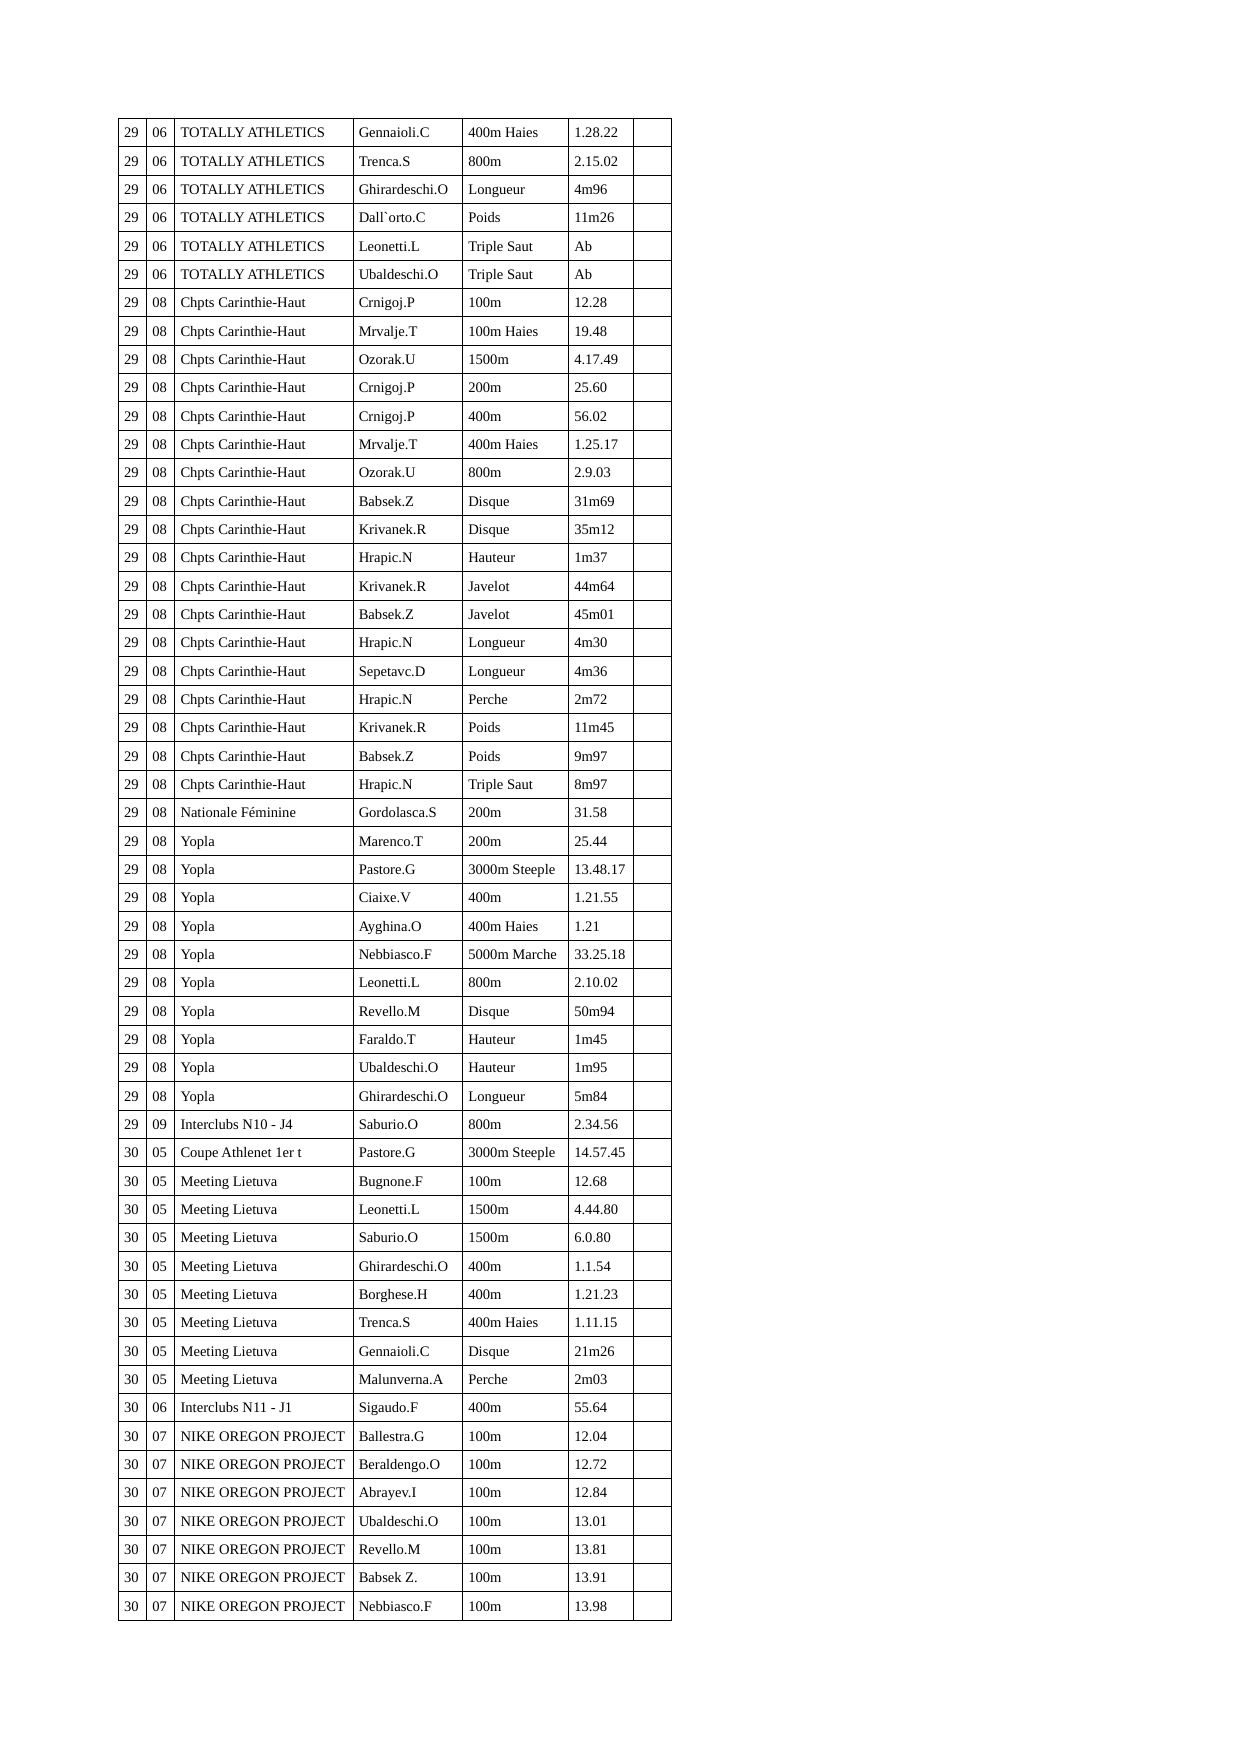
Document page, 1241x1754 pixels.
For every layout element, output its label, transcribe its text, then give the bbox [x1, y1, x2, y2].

table_cell Crnigoj.P [354, 374, 462, 401]
table_cell [634, 941, 671, 968]
table_cell 8m97 [569, 771, 633, 798]
table_cell 05 [147, 1224, 174, 1251]
table_cell Ghirardeschi.O [354, 176, 462, 203]
table_cell 12.28 [569, 289, 633, 316]
table_cell Chpts Carinthie-Haut [175, 459, 353, 486]
table_cell [634, 1451, 671, 1478]
table_cell Revello.M [354, 1536, 462, 1563]
table_cell 08 [147, 856, 174, 883]
table_cell 08 [147, 714, 174, 741]
table_cell [634, 1309, 671, 1336]
table_cell NIKE OREGON PROJECT [175, 1479, 353, 1506]
table_cell 4m96 [569, 176, 633, 203]
table_cell [634, 261, 671, 288]
table_cell [634, 516, 671, 543]
table_cell Ayghina.O [354, 912, 462, 940]
table_cell 30 [119, 1252, 146, 1280]
table_cell 08 [147, 374, 174, 401]
table_cell 3000m Steeple [463, 856, 568, 883]
table_cell 30 [119, 1224, 146, 1251]
table_cell 30 [119, 1167, 146, 1195]
table_cell Ubaldeschi.O [354, 261, 462, 288]
table_cell Borghese.H [354, 1281, 462, 1308]
table_cell [634, 374, 671, 401]
table_cell 13.48.17 [569, 856, 633, 883]
table_cell 1500m [463, 1196, 568, 1223]
table_cell 100m [463, 1451, 568, 1478]
table_cell 05 [147, 1196, 174, 1223]
table_cell [634, 1479, 671, 1506]
table_cell 29 [119, 204, 146, 231]
table_cell Chpts Carinthie-Haut [175, 629, 353, 656]
table_cell 400m [463, 884, 568, 911]
table_cell [634, 657, 671, 685]
table_cell [634, 1564, 671, 1591]
table_cell 800m [463, 1111, 568, 1138]
table_cell 07 [147, 1592, 174, 1620]
table_cell 08 [147, 771, 174, 798]
table_cell 2.34.56 [569, 1111, 633, 1138]
table_cell [634, 601, 671, 628]
table_cell Ballestra.G [354, 1422, 462, 1450]
table_cell Gordolasca.S [354, 799, 462, 826]
table_cell 4m36 [569, 657, 633, 685]
table_cell 08 [147, 544, 174, 571]
table_cell 14.57.45 [569, 1139, 633, 1166]
table_cell 100m [463, 1564, 568, 1591]
table_cell 29 [119, 742, 146, 770]
table_cell [634, 771, 671, 798]
table_cell 100m [463, 1422, 568, 1450]
table_cell NIKE OREGON PROJECT [175, 1592, 353, 1620]
table_cell 100m [463, 1536, 568, 1563]
table_cell 08 [147, 601, 174, 628]
table_cell Ab [569, 232, 633, 260]
table_cell 29 [119, 289, 146, 316]
table_cell Chpts Carinthie-Haut [175, 289, 353, 316]
table_cell [634, 884, 671, 911]
table_cell 29 [119, 147, 146, 175]
table_cell Crnigoj.P [354, 402, 462, 430]
table_cell Chpts Carinthie-Haut [175, 714, 353, 741]
table_cell Saburio.O [354, 1224, 462, 1251]
table_cell 08 [147, 912, 174, 940]
table_cell Ghirardeschi.O [354, 1252, 462, 1280]
table_cell Chpts Carinthie-Haut [175, 742, 353, 770]
table_cell 08 [147, 629, 174, 656]
table_cell 13.81 [569, 1536, 633, 1563]
table_cell Malunverna.A [354, 1366, 462, 1393]
table_cell Triple Saut [463, 771, 568, 798]
table_cell Chpts Carinthie-Haut [175, 374, 353, 401]
table_cell Saburio.O [354, 1111, 462, 1138]
table_cell [634, 1592, 671, 1620]
table_cell 100m [463, 1167, 568, 1195]
table_cell 29 [119, 374, 146, 401]
table_cell Chpts Carinthie-Haut [175, 317, 353, 345]
table_cell Disque [463, 1337, 568, 1365]
table_cell Chpts Carinthie-Haut [175, 771, 353, 798]
table_cell 12.68 [569, 1167, 633, 1195]
table_cell 1.1.54 [569, 1252, 633, 1280]
table_cell [634, 1111, 671, 1138]
table_cell Meeting Lietuva [175, 1196, 353, 1223]
table_cell 05 [147, 1337, 174, 1365]
table_cell 29 [119, 176, 146, 203]
table_cell 08 [147, 487, 174, 515]
table_cell 100m [463, 1507, 568, 1535]
table_cell 29 [119, 912, 146, 940]
table_cell 29 [119, 459, 146, 486]
table_cell 08 [147, 969, 174, 996]
table_cell Babsek.Z [354, 601, 462, 628]
table_cell [634, 1139, 671, 1166]
table_cell 25.60 [569, 374, 633, 401]
table_cell [634, 856, 671, 883]
table_cell 29 [119, 771, 146, 798]
table_cell Babsek Z. [354, 1564, 462, 1591]
table_cell 400m Haies [463, 912, 568, 940]
table_cell Yopla [175, 884, 353, 911]
table_cell 2.9.03 [569, 459, 633, 486]
table_cell 400m Haies [463, 431, 568, 458]
table_cell 29 [119, 969, 146, 996]
table_cell 07 [147, 1479, 174, 1506]
table_cell 29 [119, 997, 146, 1025]
table_cell 08 [147, 799, 174, 826]
table_cell 44m64 [569, 572, 633, 600]
table_cell 07 [147, 1507, 174, 1535]
table_cell Yopla [175, 941, 353, 968]
table_cell NIKE OREGON PROJECT [175, 1536, 353, 1563]
table_cell Yopla [175, 997, 353, 1025]
table_cell 29 [119, 686, 146, 713]
table_cell 400m Haies [463, 119, 568, 146]
table_cell Ghirardeschi.O [354, 1082, 462, 1110]
table_cell Meeting Lietuva [175, 1167, 353, 1195]
table_cell 09 [147, 1111, 174, 1138]
table_cell Sigaudo.F [354, 1394, 462, 1421]
table_cell 08 [147, 997, 174, 1025]
table_cell 200m [463, 799, 568, 826]
table_cell [634, 431, 671, 458]
table_cell 30 [119, 1337, 146, 1365]
table_cell Disque [463, 516, 568, 543]
table_cell Longueur [463, 176, 568, 203]
table_cell Meeting Lietuva [175, 1309, 353, 1336]
table_cell TOTALLY ATHLETICS [175, 176, 353, 203]
table_cell 08 [147, 1026, 174, 1053]
table_cell NIKE OREGON PROJECT [175, 1422, 353, 1450]
table_cell [634, 799, 671, 826]
table_cell Yopla [175, 1082, 353, 1110]
table_cell 07 [147, 1422, 174, 1450]
table_cell Meeting Lietuva [175, 1366, 353, 1393]
table_cell 5m84 [569, 1082, 633, 1110]
table_cell Chpts Carinthie-Haut [175, 402, 353, 430]
table_cell Chpts Carinthie-Haut [175, 544, 353, 571]
table_cell [634, 686, 671, 713]
table_cell 30 [119, 1139, 146, 1166]
table_cell Hrapic.N [354, 686, 462, 713]
table_cell [634, 969, 671, 996]
table_cell 08 [147, 657, 174, 685]
table_cell [634, 119, 671, 146]
table_cell Beraldengo.O [354, 1451, 462, 1478]
table_cell Leonetti.L [354, 1196, 462, 1223]
table_cell NIKE OREGON PROJECT [175, 1507, 353, 1535]
table_cell 08 [147, 884, 174, 911]
table_cell Perche [463, 686, 568, 713]
table_cell 06 [147, 1394, 174, 1421]
table_cell TOTALLY ATHLETICS [175, 147, 353, 175]
table_cell 13.98 [569, 1592, 633, 1620]
table_cell [634, 1026, 671, 1053]
table_cell Yopla [175, 1026, 353, 1053]
table_cell Triple Saut [463, 261, 568, 288]
table_cell Chpts Carinthie-Haut [175, 686, 353, 713]
table_cell 19.48 [569, 317, 633, 345]
table_cell Chpts Carinthie-Haut [175, 657, 353, 685]
table_cell TOTALLY ATHLETICS [175, 232, 353, 260]
table_cell 29 [119, 1111, 146, 1138]
table_cell Meeting Lietuva [175, 1252, 353, 1280]
table_cell 05 [147, 1281, 174, 1308]
table_cell Chpts Carinthie-Haut [175, 572, 353, 600]
table_cell 31.58 [569, 799, 633, 826]
table_cell [634, 997, 671, 1025]
table_cell Pastore.G [354, 1139, 462, 1166]
table_cell 30 [119, 1592, 146, 1620]
table_cell Pastore.G [354, 856, 462, 883]
table_cell [634, 629, 671, 656]
table_cell [634, 487, 671, 515]
table_cell Trenca.S [354, 1309, 462, 1336]
table_cell 800m [463, 147, 568, 175]
table_cell 6.0.80 [569, 1224, 633, 1251]
table_cell Nationale Féminine [175, 799, 353, 826]
table_cell [634, 459, 671, 486]
table_cell 13.01 [569, 1507, 633, 1535]
table_cell [634, 147, 671, 175]
table_cell 400m [463, 1394, 568, 1421]
table_cell 08 [147, 1054, 174, 1081]
table_cell 29 [119, 1082, 146, 1110]
table_cell [634, 1281, 671, 1308]
table_cell Faraldo.T [354, 1026, 462, 1053]
table_cell Hauteur [463, 544, 568, 571]
table_cell 45m01 [569, 601, 633, 628]
table_cell NIKE OREGON PROJECT [175, 1451, 353, 1478]
table_cell 1m95 [569, 1054, 633, 1081]
table_cell 29 [119, 516, 146, 543]
table_cell 12.04 [569, 1422, 633, 1450]
table_cell 08 [147, 289, 174, 316]
table_cell Poids [463, 204, 568, 231]
table_cell 08 [147, 1082, 174, 1110]
table_cell 07 [147, 1451, 174, 1478]
table_cell 29 [119, 714, 146, 741]
table_cell 29 [119, 232, 146, 260]
table_cell 30 [119, 1564, 146, 1591]
table_cell 30 [119, 1451, 146, 1478]
table_cell Gennaioli.C [354, 1337, 462, 1365]
table_cell Coupe Athlenet 1er t [175, 1139, 353, 1166]
table_cell 100m [463, 1592, 568, 1620]
table_cell 56.02 [569, 402, 633, 430]
table_cell [634, 827, 671, 855]
table_cell Yopla [175, 912, 353, 940]
table_cell 05 [147, 1366, 174, 1393]
table_cell [634, 289, 671, 316]
table_cell Ozorak.U [354, 459, 462, 486]
table_cell Gennaioli.C [354, 119, 462, 146]
table_cell [634, 1507, 671, 1535]
table_cell 5000m Marche [463, 941, 568, 968]
table_cell 30 [119, 1422, 146, 1450]
table_cell 1.28.22 [569, 119, 633, 146]
table_cell [634, 402, 671, 430]
table_cell Trenca.S [354, 147, 462, 175]
table_cell 08 [147, 941, 174, 968]
table_cell Hauteur [463, 1026, 568, 1053]
table_cell 3000m Steeple [463, 1139, 568, 1166]
table_cell 800m [463, 459, 568, 486]
table_cell 800m [463, 969, 568, 996]
table_cell Triple Saut [463, 232, 568, 260]
table_cell 100m [463, 289, 568, 316]
table_cell 06 [147, 204, 174, 231]
table_cell Ubaldeschi.O [354, 1054, 462, 1081]
table_cell 05 [147, 1167, 174, 1195]
table_cell [634, 1394, 671, 1421]
table_cell 08 [147, 572, 174, 600]
table_cell TOTALLY ATHLETICS [175, 119, 353, 146]
table_cell 1.21.55 [569, 884, 633, 911]
table_cell NIKE OREGON PROJECT [175, 1564, 353, 1591]
table_cell Leonetti.L [354, 232, 462, 260]
table_cell Meeting Lietuva [175, 1281, 353, 1308]
table_cell Poids [463, 714, 568, 741]
table_cell 33.25.18 [569, 941, 633, 968]
table_cell 55.64 [569, 1394, 633, 1421]
table_cell 29 [119, 601, 146, 628]
table_cell 1.21 [569, 912, 633, 940]
table_cell 2m72 [569, 686, 633, 713]
table_cell Abrayev.I [354, 1479, 462, 1506]
table_cell 29 [119, 431, 146, 458]
table_cell 05 [147, 1139, 174, 1166]
table_cell 400m [463, 1281, 568, 1308]
table_cell 11m26 [569, 204, 633, 231]
table_cell [634, 912, 671, 940]
table_cell 30 [119, 1309, 146, 1336]
table_cell 29 [119, 884, 146, 911]
table_cell Yopla [175, 827, 353, 855]
table_cell Disque [463, 487, 568, 515]
table_cell 06 [147, 261, 174, 288]
table_cell 05 [147, 1252, 174, 1280]
table_cell 30 [119, 1281, 146, 1308]
table_cell Chpts Carinthie-Haut [175, 487, 353, 515]
table_cell 08 [147, 431, 174, 458]
table_cell Leonetti.L [354, 969, 462, 996]
table_cell 30 [119, 1507, 146, 1535]
table_cell 29 [119, 487, 146, 515]
table_cell Dall`orto.C [354, 204, 462, 231]
table_cell [634, 232, 671, 260]
table_cell 400m Haies [463, 1309, 568, 1336]
table_cell 1.21.23 [569, 1281, 633, 1308]
table_cell 30 [119, 1394, 146, 1421]
table_cell 05 [147, 1309, 174, 1336]
table_cell [634, 317, 671, 345]
table_cell Ab [569, 261, 633, 288]
table_cell 400m [463, 402, 568, 430]
table_cell Javelot [463, 601, 568, 628]
table_cell [634, 1337, 671, 1365]
table_cell 9m97 [569, 742, 633, 770]
table_cell 29 [119, 317, 146, 345]
table_cell Yopla [175, 1054, 353, 1081]
table_cell 4m30 [569, 629, 633, 656]
table_cell [634, 1422, 671, 1450]
table_cell 29 [119, 572, 146, 600]
table_cell 4.17.49 [569, 346, 633, 373]
table_cell 06 [147, 232, 174, 260]
table_cell 35m12 [569, 516, 633, 543]
table_cell Longueur [463, 1082, 568, 1110]
table_cell [634, 714, 671, 741]
table_cell Mrvalje.T [354, 431, 462, 458]
table_cell Interclubs N11 - J1 [175, 1394, 353, 1421]
table_cell [634, 346, 671, 373]
table_cell 08 [147, 516, 174, 543]
table_cell Crnigoj.P [354, 289, 462, 316]
table_cell [634, 1252, 671, 1280]
table_cell 29 [119, 827, 146, 855]
table_cell 2.10.02 [569, 969, 633, 996]
table_cell 06 [147, 147, 174, 175]
table_cell Bugnone.F [354, 1167, 462, 1195]
table_cell 2.15.02 [569, 147, 633, 175]
table_cell 08 [147, 827, 174, 855]
table_cell 30 [119, 1479, 146, 1506]
table_cell Perche [463, 1366, 568, 1393]
table_cell 12.84 [569, 1479, 633, 1506]
table_cell 1m45 [569, 1026, 633, 1053]
table_cell Chpts Carinthie-Haut [175, 516, 353, 543]
table_cell Mrvalje.T [354, 317, 462, 345]
table_cell Nebbiasco.F [354, 941, 462, 968]
table_cell 29 [119, 119, 146, 146]
table_cell 06 [147, 119, 174, 146]
table_cell Chpts Carinthie-Haut [175, 601, 353, 628]
table_cell Poids [463, 742, 568, 770]
table_cell 30 [119, 1536, 146, 1563]
table_cell Babsek.Z [354, 742, 462, 770]
table_cell Yopla [175, 969, 353, 996]
table_cell Meeting Lietuva [175, 1337, 353, 1365]
table_cell Revello.M [354, 997, 462, 1025]
table_cell [634, 572, 671, 600]
table_cell [634, 1082, 671, 1110]
table_cell 29 [119, 346, 146, 373]
table_cell 08 [147, 742, 174, 770]
table_cell [634, 544, 671, 571]
table_cell Longueur [463, 629, 568, 656]
table_cell Marenco.T [354, 827, 462, 855]
table_cell 07 [147, 1564, 174, 1591]
table_cell [634, 1366, 671, 1393]
table_cell Hrapic.N [354, 544, 462, 571]
table_cell Ciaixe.V [354, 884, 462, 911]
table_cell 200m [463, 374, 568, 401]
table_cell 08 [147, 686, 174, 713]
table_cell Krivanek.R [354, 516, 462, 543]
table_cell Chpts Carinthie-Haut [175, 346, 353, 373]
table_cell 29 [119, 856, 146, 883]
table_cell [634, 176, 671, 203]
table_cell TOTALLY ATHLETICS [175, 204, 353, 231]
table_cell 08 [147, 346, 174, 373]
table_cell Interclubs N10 - J4 [175, 1111, 353, 1138]
table_cell 1500m [463, 1224, 568, 1251]
table_cell Yopla [175, 856, 353, 883]
table_cell Krivanek.R [354, 572, 462, 600]
table_cell 29 [119, 941, 146, 968]
table_cell 29 [119, 402, 146, 430]
table_cell 30 [119, 1366, 146, 1393]
table_cell [634, 204, 671, 231]
table_cell 1.25.17 [569, 431, 633, 458]
table_cell 200m [463, 827, 568, 855]
table_cell 29 [119, 629, 146, 656]
table_cell Longueur [463, 657, 568, 685]
table_cell 08 [147, 317, 174, 345]
table_cell 1500m [463, 346, 568, 373]
table_cell Disque [463, 997, 568, 1025]
table_cell 29 [119, 261, 146, 288]
table_cell Chpts Carinthie-Haut [175, 431, 353, 458]
table_cell 100m [463, 1479, 568, 1506]
table_cell 31m69 [569, 487, 633, 515]
table_cell Hrapic.N [354, 629, 462, 656]
table_cell Ubaldeschi.O [354, 1507, 462, 1535]
table_cell 29 [119, 799, 146, 826]
table_cell [634, 1224, 671, 1251]
table_cell 29 [119, 657, 146, 685]
table_cell 30 [119, 1196, 146, 1223]
table_cell 400m [463, 1252, 568, 1280]
table_cell Sepetavc.D [354, 657, 462, 685]
table_cell Krivanek.R [354, 714, 462, 741]
table_cell [634, 1054, 671, 1081]
table_cell 21m26 [569, 1337, 633, 1365]
table_cell Meeting Lietuva [175, 1224, 353, 1251]
table_cell 13.91 [569, 1564, 633, 1591]
table_cell Nebbiasco.F [354, 1592, 462, 1620]
table_cell 12.72 [569, 1451, 633, 1478]
table_cell Ozorak.U [354, 346, 462, 373]
table_cell 1m37 [569, 544, 633, 571]
table_cell [634, 742, 671, 770]
table_cell Babsek.Z [354, 487, 462, 515]
table_cell Javelot [463, 572, 568, 600]
table_cell 50m94 [569, 997, 633, 1025]
table_cell Hrapic.N [354, 771, 462, 798]
table_cell 2m03 [569, 1366, 633, 1393]
table_cell 08 [147, 459, 174, 486]
table_cell [634, 1196, 671, 1223]
table_cell 4.44.80 [569, 1196, 633, 1223]
table_cell 25.44 [569, 827, 633, 855]
table_cell 11m45 [569, 714, 633, 741]
table_cell 08 [147, 402, 174, 430]
table_cell 1.11.15 [569, 1309, 633, 1336]
table_cell TOTALLY ATHLETICS [175, 261, 353, 288]
table_cell 07 [147, 1536, 174, 1563]
table_cell 29 [119, 1054, 146, 1081]
table_cell 100m Haies [463, 317, 568, 345]
table_cell [634, 1167, 671, 1195]
table_cell [634, 1536, 671, 1563]
table_cell 06 [147, 176, 174, 203]
table_cell Hauteur [463, 1054, 568, 1081]
table_cell 29 [119, 1026, 146, 1053]
table_cell 29 [119, 544, 146, 571]
